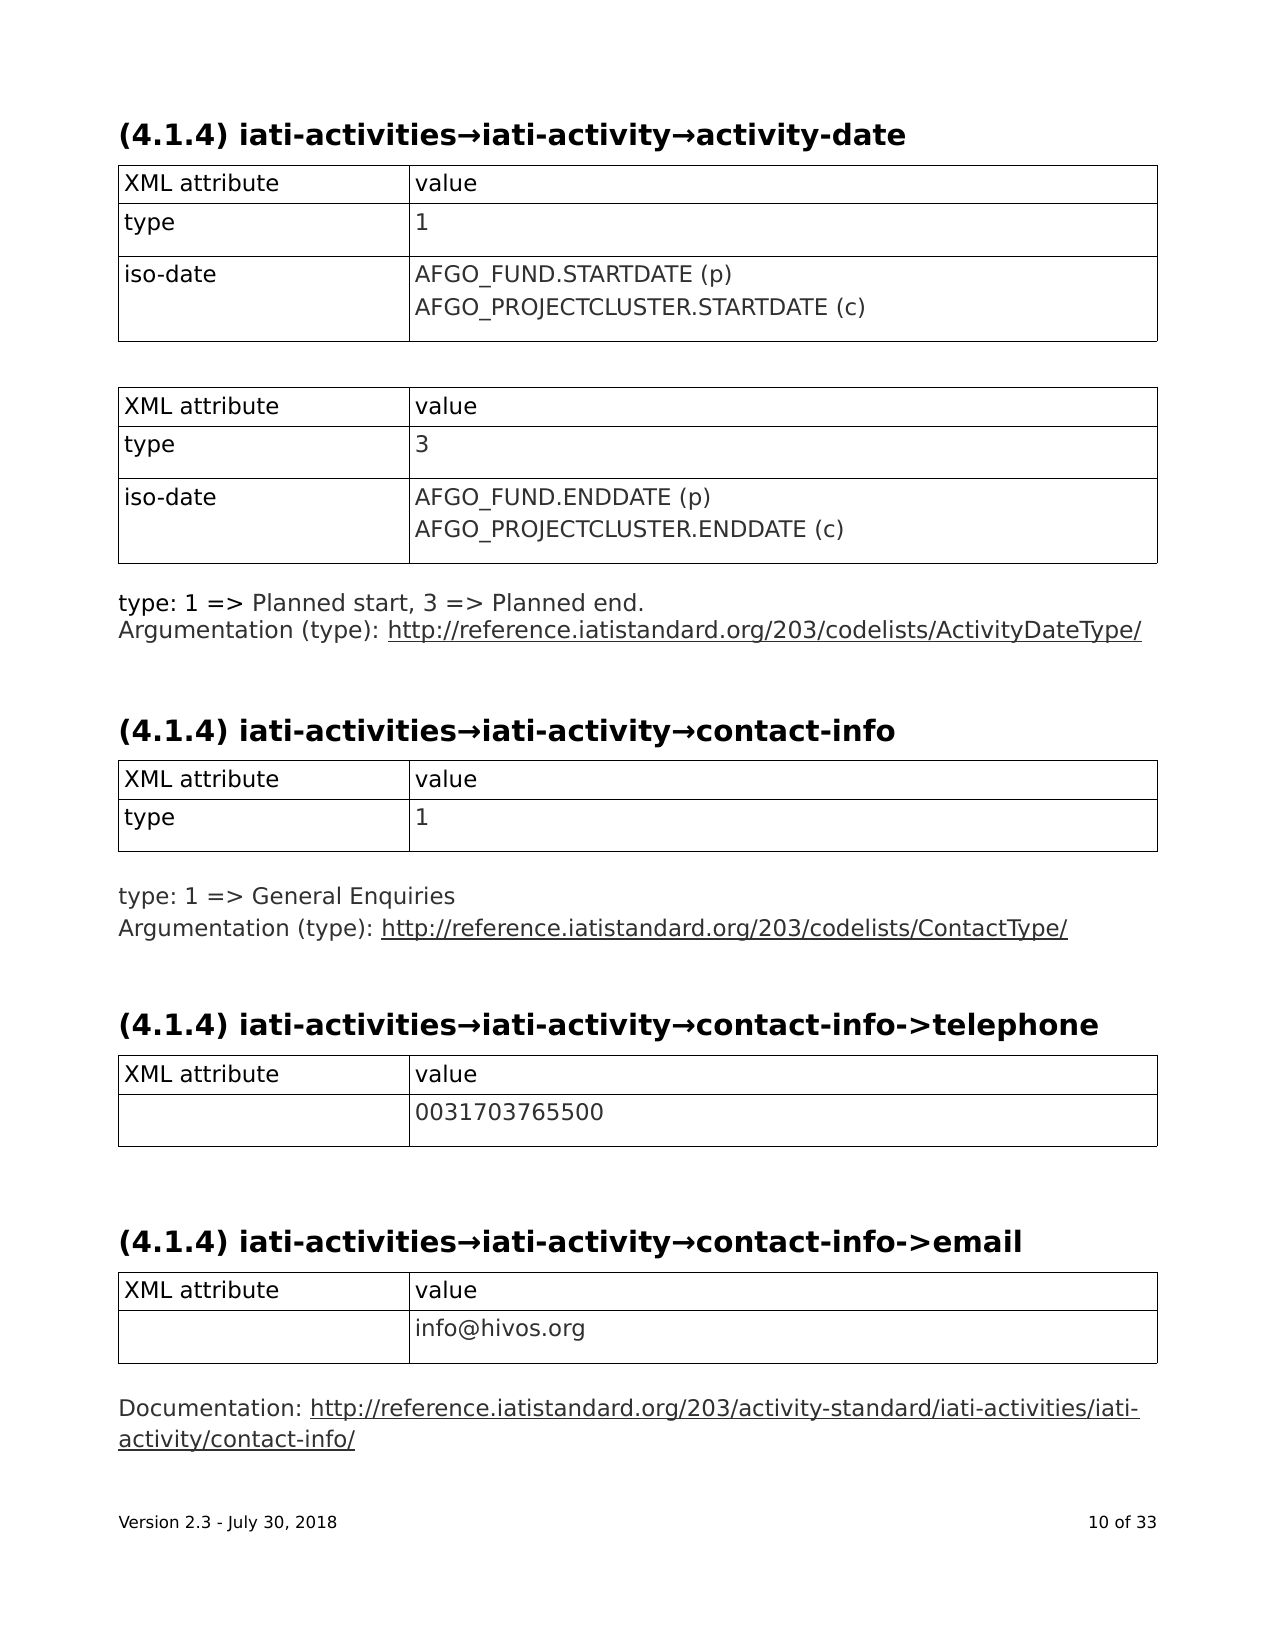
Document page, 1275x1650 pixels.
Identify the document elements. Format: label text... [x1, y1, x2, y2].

table_cell iso-date [119, 479, 409, 563]
table_cell type [119, 427, 409, 478]
table_cell AFGO_FUND.ENDDATE (p) AFGO_PROJECTCLUSTER.ENDDATE (c) [410, 479, 1157, 563]
table_cell 3 [410, 427, 1157, 478]
table_header value [410, 1273, 1157, 1310]
table_cell iso-date [119, 257, 409, 341]
subtitle (4.1.4) iati-activities→iati-activity→contact-info [118, 714, 1157, 748]
table_cell 1 [410, 800, 1157, 851]
table_cell type [119, 800, 409, 851]
table_cell [119, 1311, 409, 1363]
table_header XML attribute [119, 761, 409, 798]
table_cell [119, 1095, 409, 1146]
table_header value [410, 1056, 1157, 1093]
table_header value [410, 761, 1157, 798]
table_cell info@hivos.org [410, 1311, 1157, 1363]
table_header XML attribute [119, 1273, 409, 1310]
table_cell AFGO_FUND.STARTDATE (p) AFGO_PROJECTCLUSTER.STARTDATE (c) [410, 257, 1157, 341]
table_header value [410, 388, 1157, 426]
table_header XML attribute [119, 1056, 409, 1093]
text type: 1 => General Enquiries Argumentation (type): http://reference.iatistandard.org/203/codelists/ContactType/ [118, 852, 1157, 942]
table_cell 0031703765500 [410, 1095, 1157, 1146]
table_header value [410, 166, 1157, 203]
subtitle (4.1.4) iati-activities→iati-activity→contact-info->telephone [118, 1008, 1157, 1043]
table_cell 1 [410, 204, 1157, 256]
subtitle (4.1.4) iati-activities→iati-activity→activity-date [118, 118, 1157, 152]
table_header XML attribute [119, 388, 409, 426]
text Documentation: http://reference.iatistandard.org/203/activity-standard/iati-activities/iati-activity/contact-info/ [118, 1364, 1157, 1453]
table_cell type [119, 204, 409, 256]
subtitle (4.1.4) iati-activities→iati-activity→contact-info->email [118, 1225, 1157, 1259]
table_header XML attribute [119, 166, 409, 203]
text type: 1 => Planned start, 3 => Planned end. Argumentation (type): http://reference.iatistandard.org/203/codelists/ActivityDateType/ [118, 590, 1157, 644]
